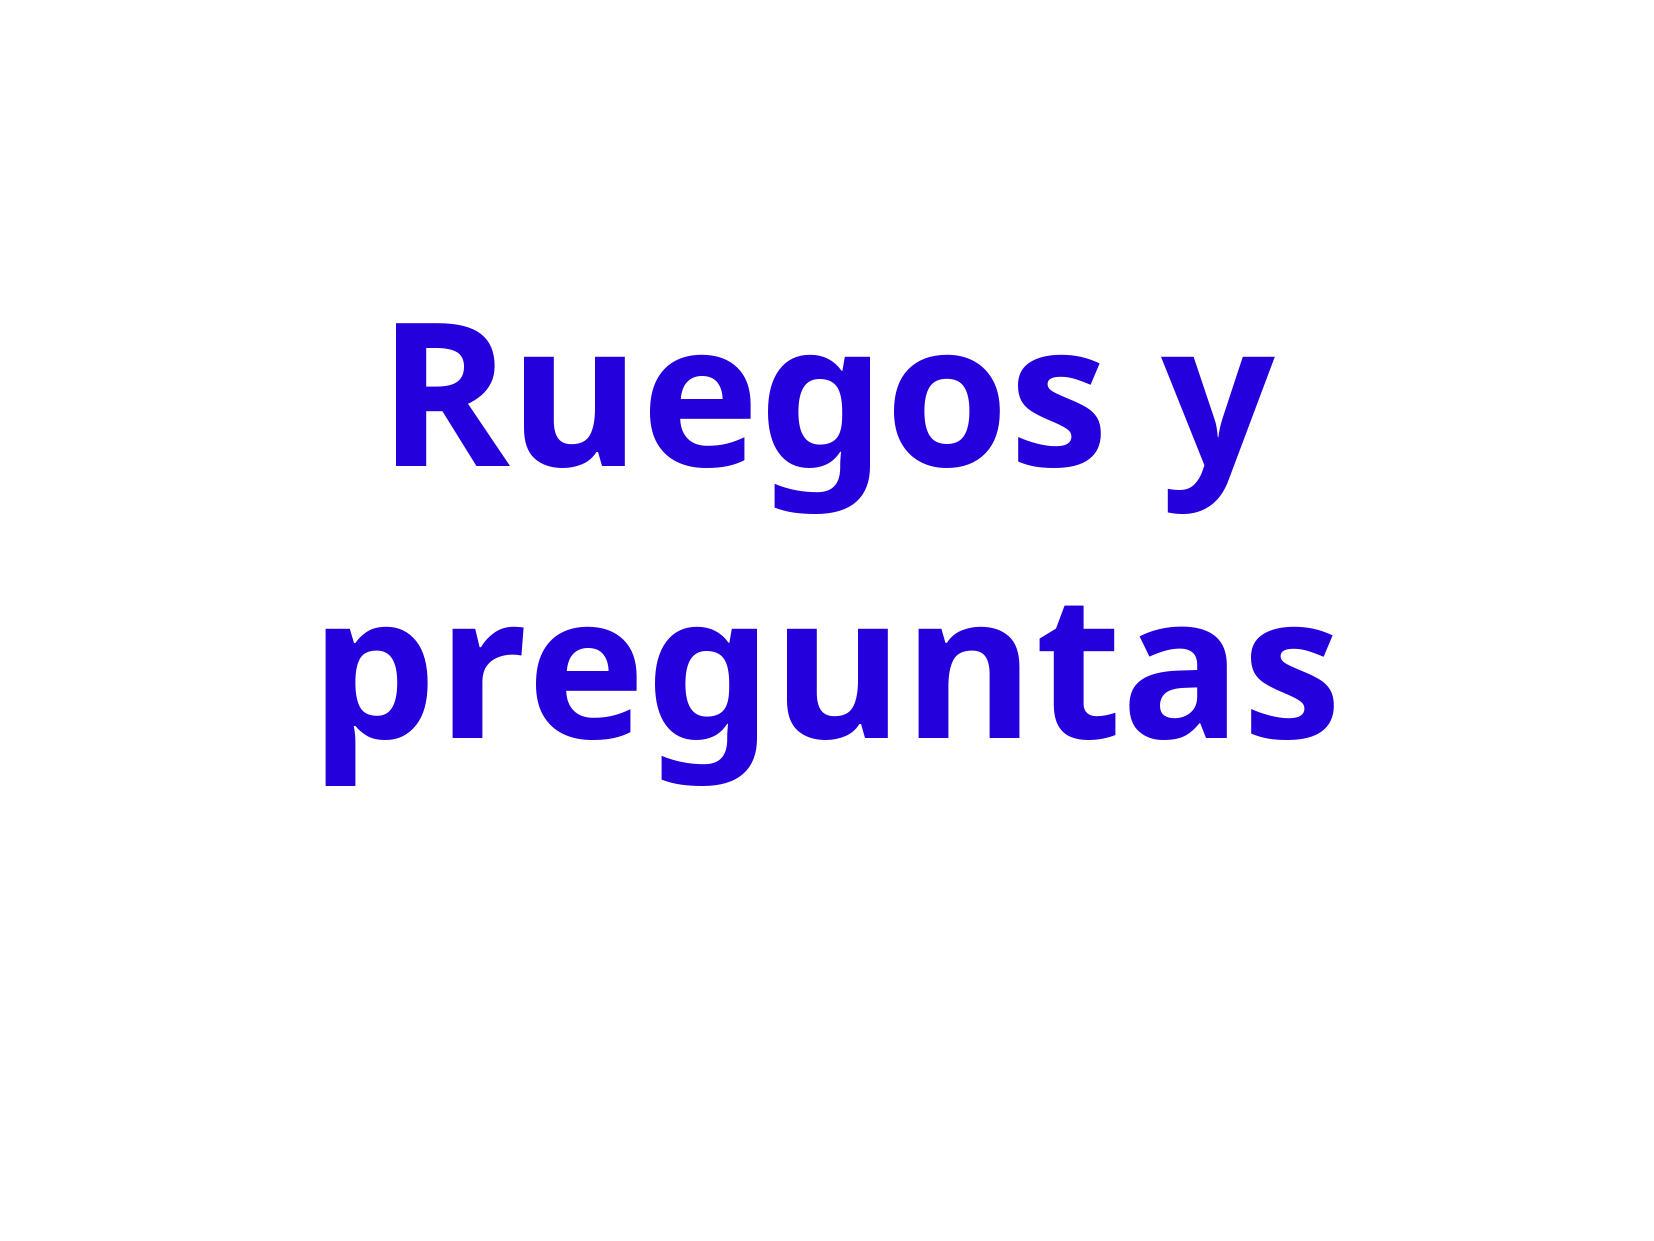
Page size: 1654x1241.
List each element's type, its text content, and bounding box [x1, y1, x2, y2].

title Ruegos y preguntas [82, 279, 1571, 770]
